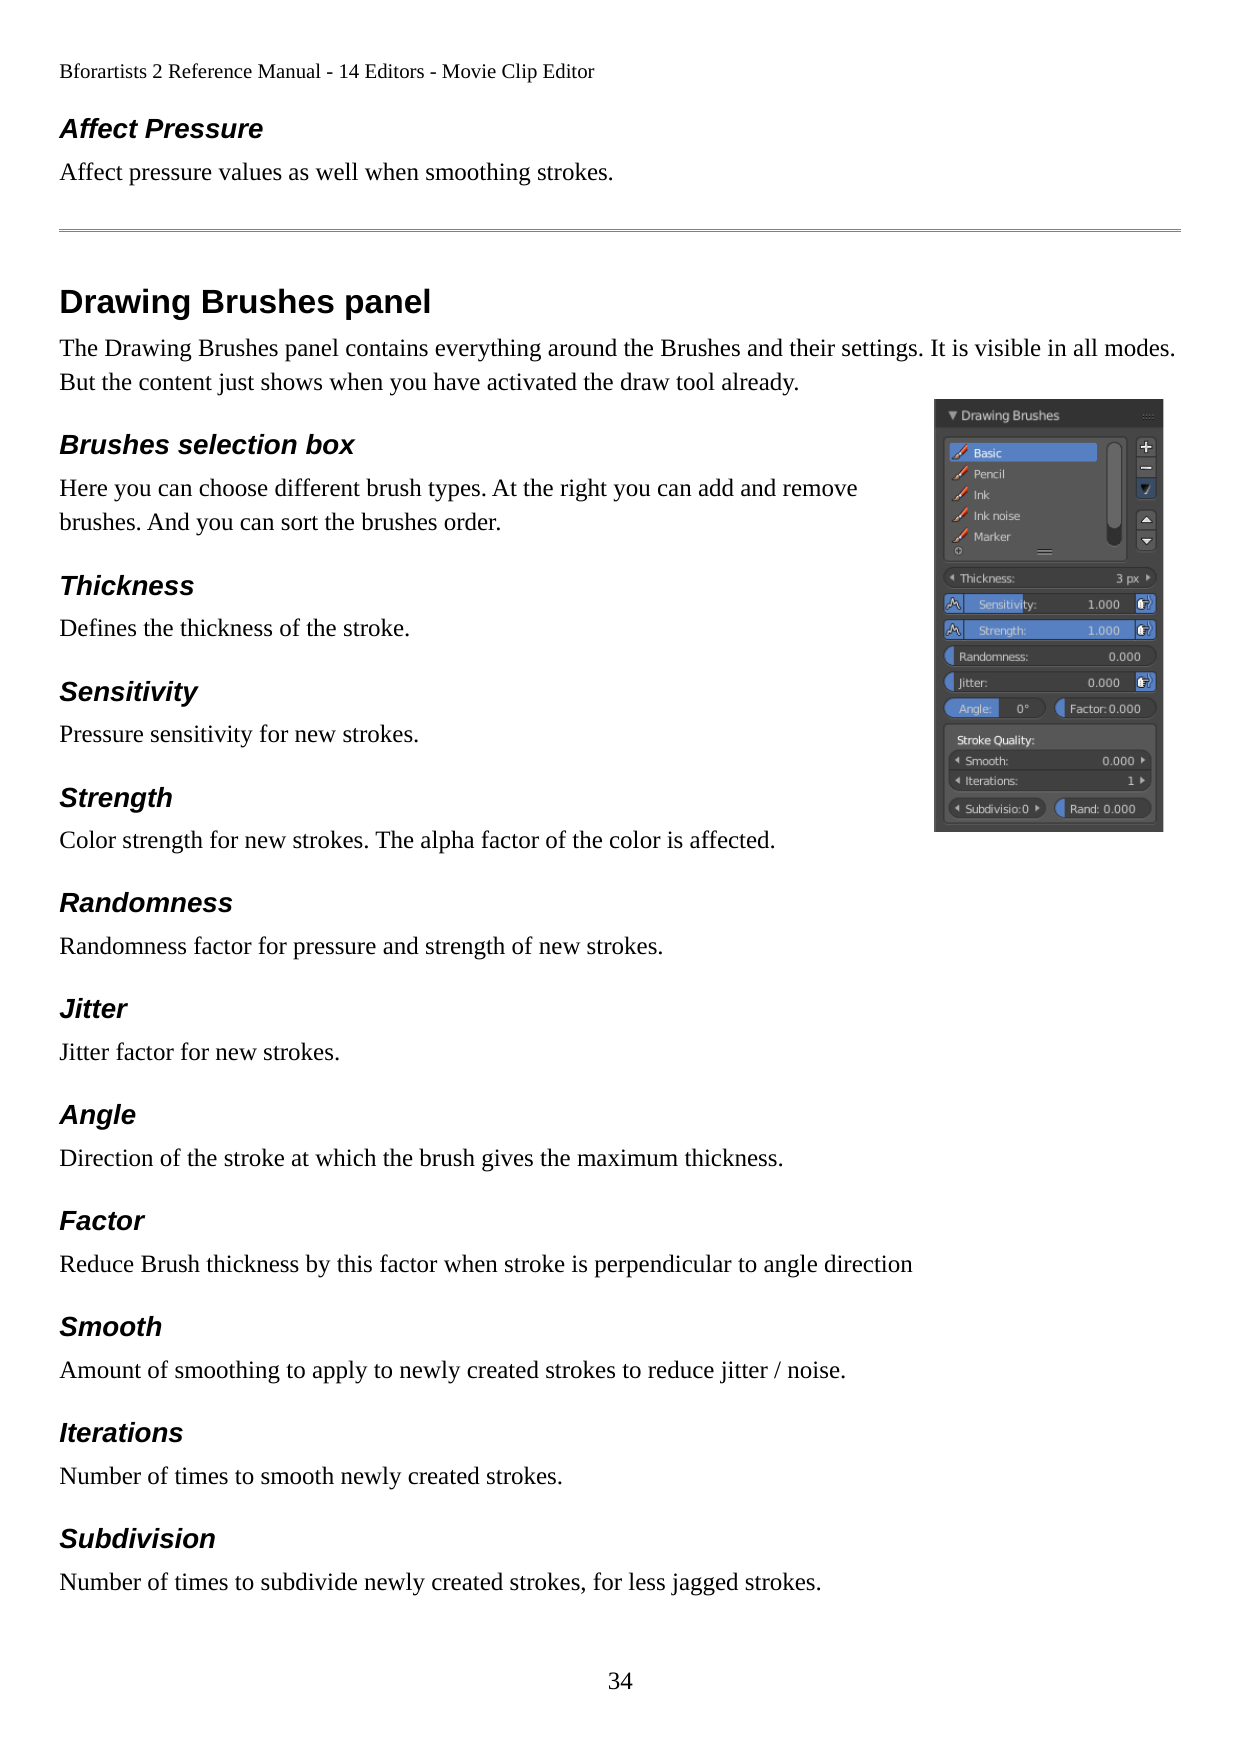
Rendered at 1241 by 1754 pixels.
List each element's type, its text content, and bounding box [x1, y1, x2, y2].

subtitle Sensitivity [59, 675, 934, 707]
text Number of times to smooth newly created strokes. [59, 1461, 1181, 1490]
text Reduce Brush thickness by this factor when stroke is perpendicular to angle direction [59, 1249, 1181, 1278]
text Here you can choose different brush types. At the right you can add and remove brushes. And you can sort the brushes order. [59, 473, 934, 536]
subtitle [1164, 569, 1181, 601]
subtitle Drawing Brushes panel [59, 281, 1181, 320]
text Randomness factor for pressure and strength of new strokes. [59, 931, 1181, 960]
subtitle Affect Pressure [59, 113, 1181, 144]
subtitle Brushes selection box [59, 429, 934, 461]
text Color strength for new strokes. The alpha factor of the color is affected. [59, 825, 1181, 854]
text Pressure sensitivity for new strokes. [59, 719, 934, 748]
text The Drawing Brushes panel contains everything around the Brushes and their settings. It is visible in all modes. But the content just shows when you have activated the draw tool already. [59, 333, 1181, 396]
subtitle Angle [59, 1099, 1181, 1131]
subtitle Subdivision [59, 1522, 1181, 1554]
subtitle Smooth [59, 1311, 1181, 1342]
subtitle Iterations [59, 1417, 1181, 1448]
text Jitter factor for new strokes. [59, 1037, 1181, 1066]
text Number of times to subdivide newly created strokes, for less jagged strokes. [59, 1567, 1181, 1596]
subtitle Randomness [59, 887, 1181, 919]
subtitle Strength [59, 781, 934, 813]
text Defines the thickness of the stroke. [59, 613, 934, 642]
subtitle [1164, 429, 1181, 461]
subtitle Factor [59, 1205, 1181, 1237]
text Affect pressure values as well when smoothing strokes. [59, 157, 1181, 186]
picture [934, 399, 1164, 832]
subtitle [1164, 675, 1181, 707]
subtitle Jitter [59, 993, 1181, 1025]
subtitle Thickness [59, 569, 934, 601]
subtitle [1164, 781, 1181, 813]
text Amount of smoothing to apply to newly created strokes to reduce jitter / noise. [59, 1355, 1181, 1384]
text Direction of the stroke at which the brush gives the maximum thickness. [59, 1143, 1181, 1172]
